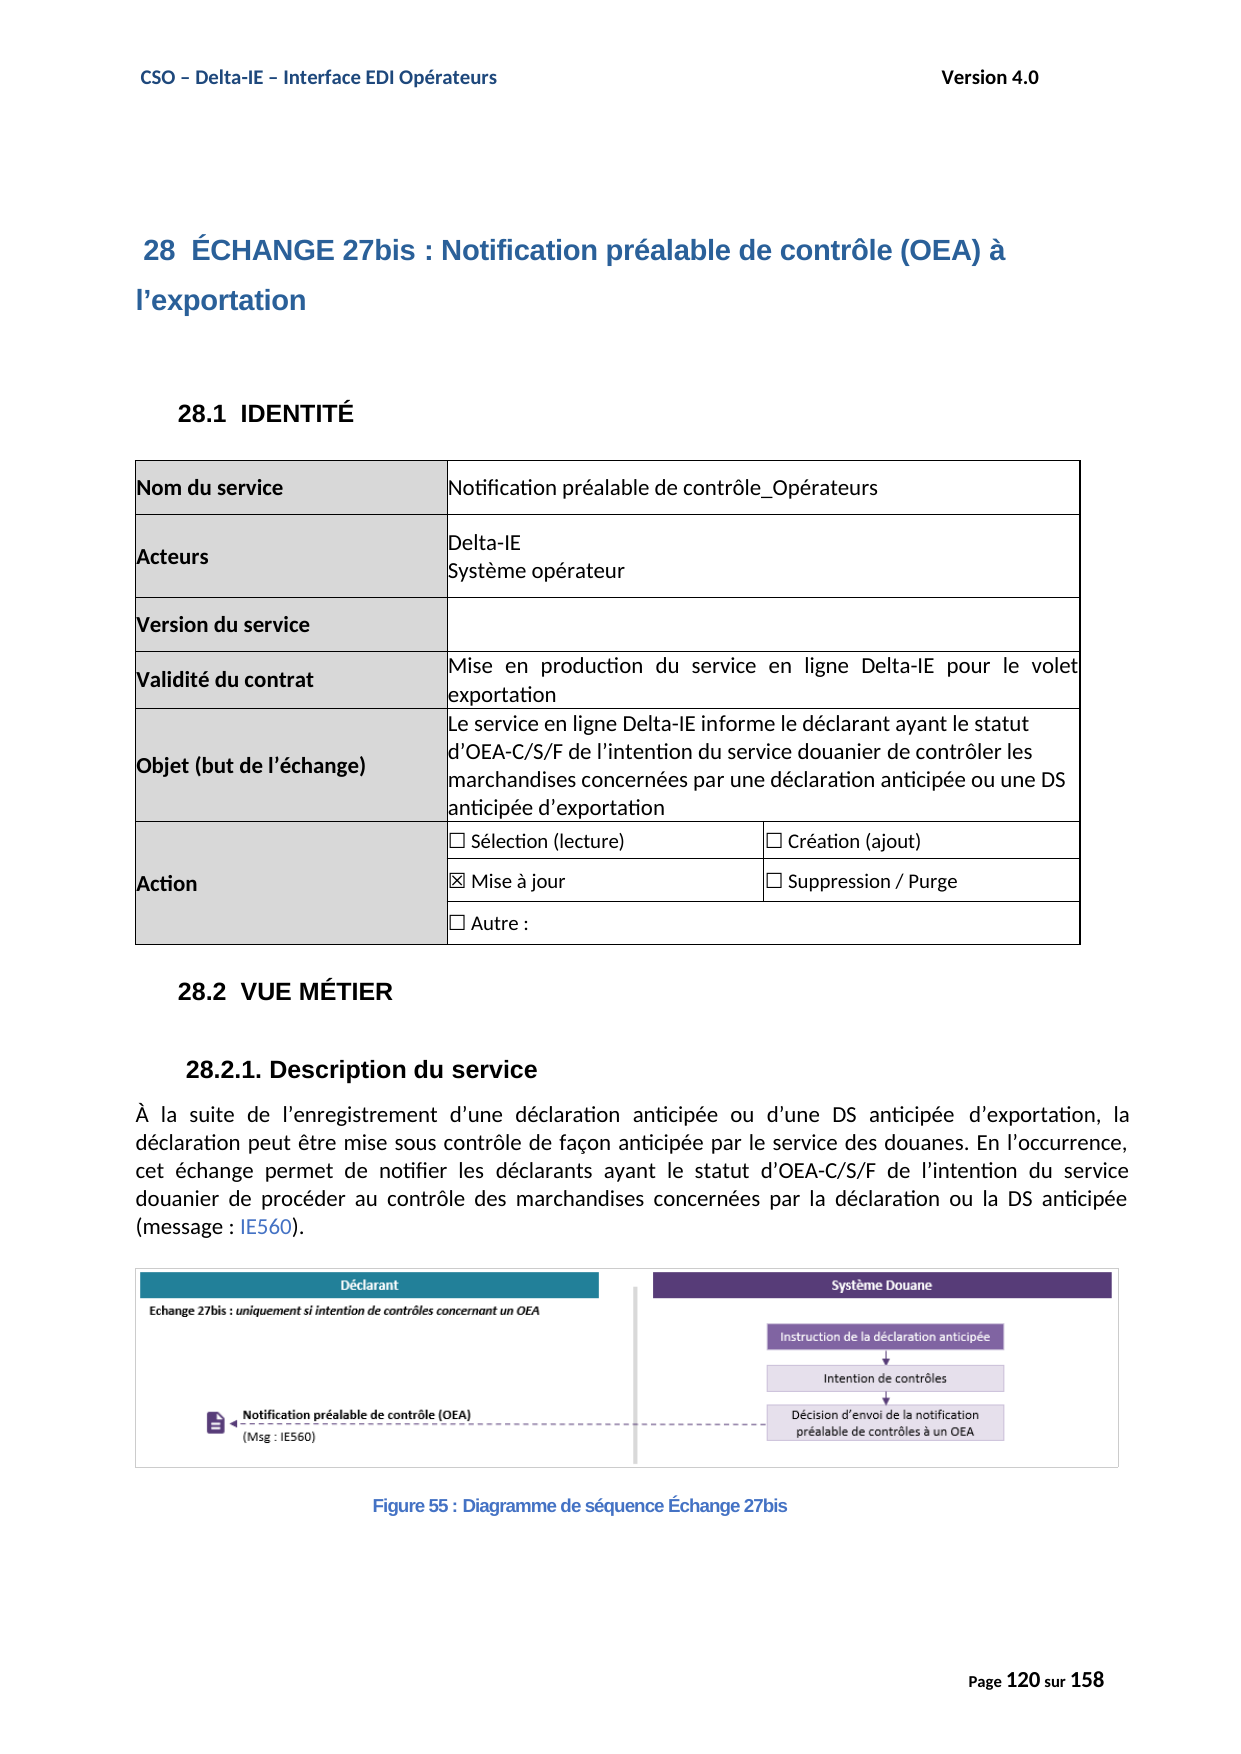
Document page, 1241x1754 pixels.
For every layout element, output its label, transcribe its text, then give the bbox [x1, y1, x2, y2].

table_cell Acteurs [136, 515, 447, 597]
text À la suite de l’enregistrement d’une déclaration anticipée ou d’une DS anticipée d’exportation, la déclaration peut être mise sous contrôle de façon anticipée par le service des douanes. En l’occurrence, cet échange permet de notifier les déclarants ayant le statut d’OEA-C/S/F de l’intention du service douanier de procéder au contrôle des marchandises concernées par la déclaration ou la DS anticipée (message : IE560). [135, 1100, 1130, 1240]
table_cell ☐ Sélection (lecture) [448, 822, 763, 858]
table_header Nom du service [136, 461, 447, 514]
subtitle VUE MÉTIER [171, 977, 1130, 1006]
subtitle Description du service [186, 1055, 1130, 1084]
table_header Notification préalable de contrôle_Opérateurs [448, 461, 1079, 514]
table_cell ☐ Autre : [448, 902, 1079, 944]
table_cell Action [136, 822, 447, 944]
picture [136, 1269, 1118, 1467]
table_cell Le service en ligne Delta-IE informe le déclarant ayant le statut d’OEA-C/S/F de l’intention du service douanier de contrôler les marchandises concernées par une déclaration anticipée ou une DS anticipée d’exportation [448, 709, 1079, 821]
subtitle Diagramme de séquence Échange 27bis [135, 1495, 1071, 1517]
table_cell Version du service [136, 598, 447, 651]
table_cell Mise en production du service en ligne Delta-IE pour le volet exportation [448, 652, 1079, 708]
table_cell Delta-IE Système opérateur [448, 515, 1079, 597]
table_cell ☐ Création (ajout) [764, 822, 1079, 858]
subtitle IDENTITÉ [171, 399, 1130, 427]
table_cell [448, 598, 1079, 651]
subtitle ÉCHANGE 27bis : Notification préalable de contrôle (OEA) à l’exportation [135, 233, 1130, 317]
table_cell Validité du contrat [136, 652, 447, 708]
table_cell ☒ Mise à jour [448, 859, 763, 901]
table_cell Objet (but de l’échange) [136, 709, 447, 821]
table_cell ☐ Suppression / Purge [764, 859, 1079, 901]
